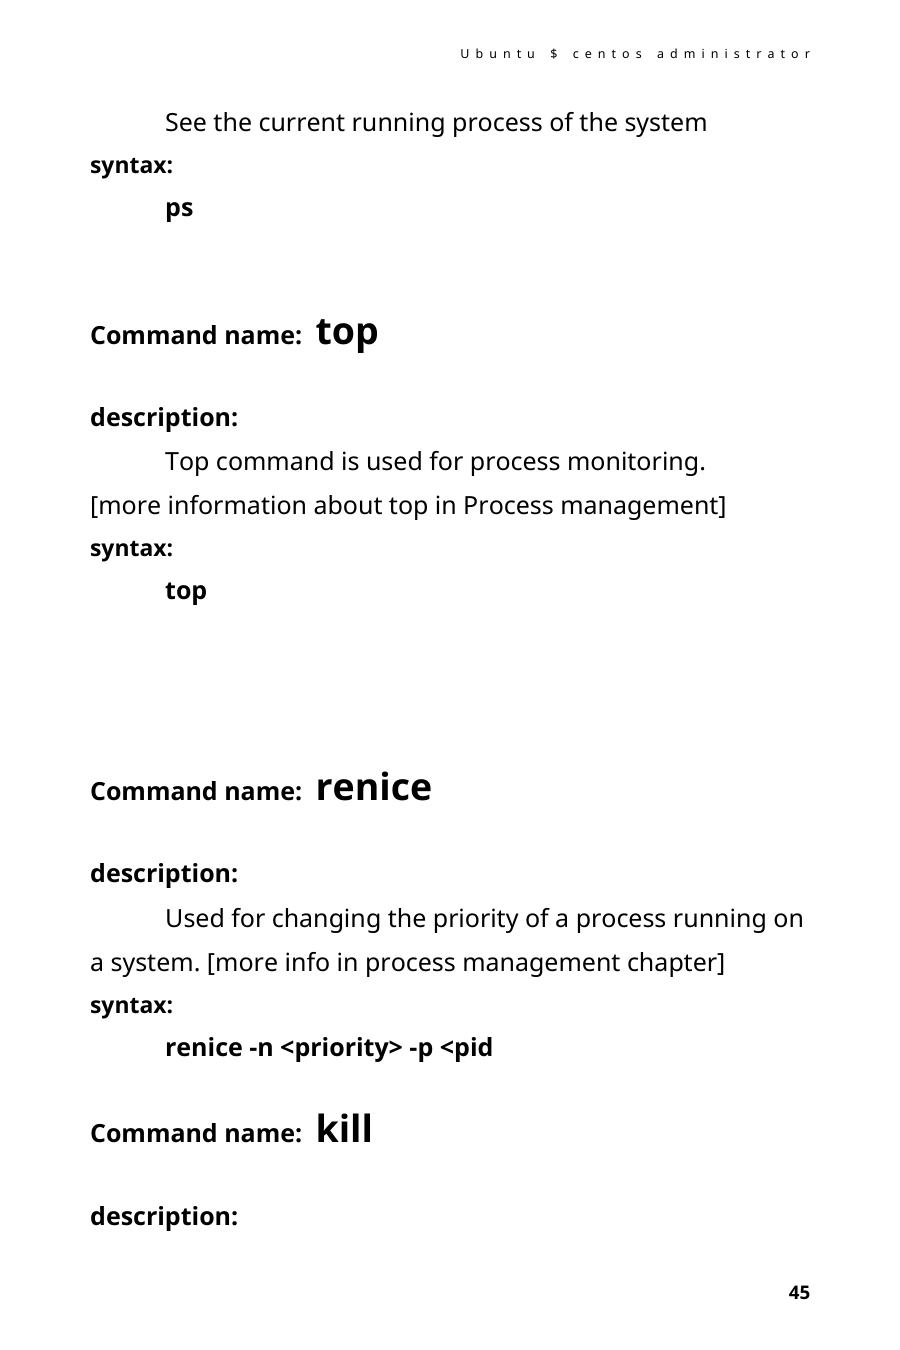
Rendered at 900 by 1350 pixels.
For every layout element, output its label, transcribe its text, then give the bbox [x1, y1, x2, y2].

text Command name: top [90, 304, 810, 355]
text Top command is used for process monitoring. [90, 444, 810, 478]
text See the current running process of the system [90, 105, 810, 139]
text [more information about top in Process management] [90, 488, 810, 522]
text syntax: [90, 149, 810, 181]
text ps [90, 190, 810, 224]
text description: [90, 856, 810, 890]
text Command name: renice [90, 760, 810, 811]
text top [90, 573, 810, 607]
text renice -n <priority> -p <pid [90, 1029, 810, 1063]
text description: [90, 399, 810, 433]
text Command name: kill [90, 1103, 810, 1154]
text syntax: [90, 532, 810, 563]
text syntax: [90, 989, 810, 1020]
text description: [90, 1198, 810, 1232]
text Used for changing the priority of a process running on a system. [more info in process management chapter] [90, 900, 810, 978]
